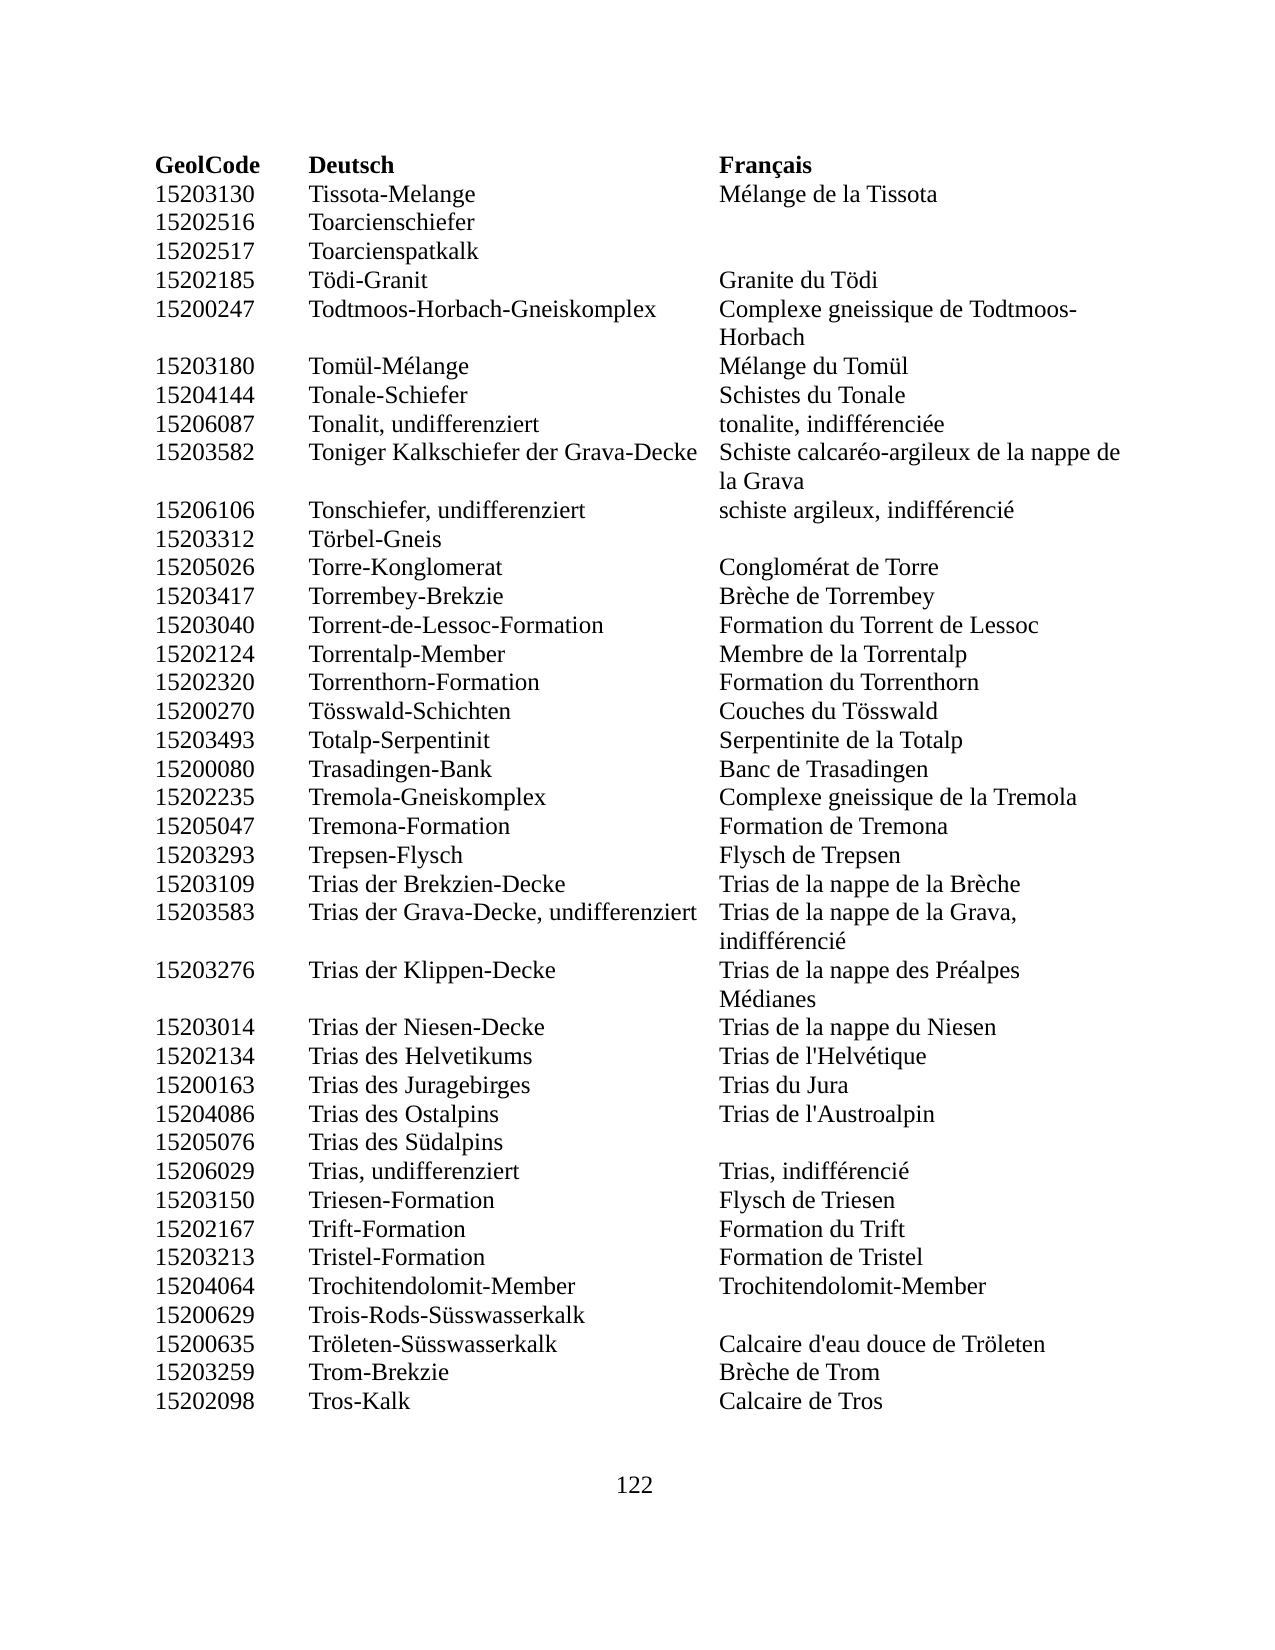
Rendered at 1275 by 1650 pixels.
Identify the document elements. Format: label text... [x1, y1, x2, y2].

table_cell Trias des Helvetikums [304, 1041, 714, 1070]
table_cell 15203259 [150, 1358, 304, 1386]
table_cell Brèche de Trom [714, 1358, 1125, 1386]
table_cell Trias de la nappe de la Grava, indifférencié [714, 898, 1125, 955]
table_cell [714, 1128, 1125, 1156]
table_cell Formation de Tremona [714, 811, 1125, 840]
table_header Français [714, 150, 1125, 179]
table_cell Trasadingen-Bank [304, 754, 714, 782]
table_cell 15204064 [150, 1271, 304, 1300]
table_cell Trias der Klippen-Decke [304, 955, 714, 1012]
table_cell Flysch de Triesen [714, 1185, 1125, 1214]
table_cell Trochitendolomit-Member [304, 1271, 714, 1300]
table_cell Tristel-Formation [304, 1243, 714, 1271]
table_cell Conglomérat de Torre [714, 553, 1125, 581]
table_cell Formation du Torrent de Lessoc [714, 610, 1125, 639]
table_cell Torrent-de-Lessoc-Formation [304, 610, 714, 639]
table_cell Schistes du Tonale [714, 380, 1125, 409]
table_cell 15202185 [150, 265, 304, 294]
table_cell 15205076 [150, 1128, 304, 1156]
table_cell 15203150 [150, 1185, 304, 1214]
table_cell 15203213 [150, 1243, 304, 1271]
table_cell Tremona-Formation [304, 811, 714, 840]
table_cell 15200247 [150, 294, 304, 351]
table_cell Trias de la nappe du Niesen [714, 1013, 1125, 1041]
table_cell Trias der Niesen-Decke [304, 1013, 714, 1041]
table_cell 15206087 [150, 409, 304, 437]
table_cell 15203293 [150, 840, 304, 869]
table_cell 15202235 [150, 783, 304, 811]
table_cell Tröleten-Süsswasserkalk [304, 1329, 714, 1357]
table_cell Trift-Formation [304, 1214, 714, 1242]
table_cell 15203040 [150, 610, 304, 639]
table_cell 15203180 [150, 351, 304, 380]
table_cell Flysch de Trepsen [714, 840, 1125, 869]
table_cell 15206029 [150, 1156, 304, 1185]
table_cell 15202516 [150, 208, 304, 236]
table_cell Tomül-Mélange [304, 351, 714, 380]
table_cell 15204144 [150, 380, 304, 409]
table_cell [714, 236, 1125, 265]
table_cell Brèche de Torrembey [714, 581, 1125, 610]
table_cell 15205026 [150, 553, 304, 581]
table_cell 15204086 [150, 1099, 304, 1127]
table_cell schiste argileux, indifférencié [714, 495, 1125, 524]
table_cell Tremola-Gneiskomplex [304, 783, 714, 811]
table_cell Formation de Tristel [714, 1243, 1125, 1271]
table_cell 15200163 [150, 1070, 304, 1099]
table_cell 15202517 [150, 236, 304, 265]
table_cell Torre-Konglomerat [304, 553, 714, 581]
table_cell Totalp-Serpentinit [304, 725, 714, 754]
table_cell Trepsen-Flysch [304, 840, 714, 869]
table_cell Torrembey-Brekzie [304, 581, 714, 610]
table_cell 15202167 [150, 1214, 304, 1242]
table_cell Granite du Tödi [714, 265, 1125, 294]
table_cell Triesen-Formation [304, 1185, 714, 1214]
table_cell Trias de la nappe des Préalpes Médianes [714, 955, 1125, 1012]
table_cell 15203130 [150, 179, 304, 207]
table_cell Membre de la Torrentalp [714, 639, 1125, 667]
table_cell 15203582 [150, 438, 304, 495]
table_cell [714, 208, 1125, 236]
table_cell 15200629 [150, 1300, 304, 1329]
table_cell 15205047 [150, 811, 304, 840]
table_cell Complexe gneissique de la Tremola [714, 783, 1125, 811]
table_cell Trias des Ostalpins [304, 1099, 714, 1127]
table_cell Tösswald-Schichten [304, 696, 714, 725]
table_header GeolCode [150, 150, 304, 179]
table_cell 15203014 [150, 1013, 304, 1041]
table_cell Tonschiefer, undifferenziert [304, 495, 714, 524]
table_cell Calcaire de Tros [714, 1386, 1125, 1415]
table_cell [714, 1300, 1125, 1329]
table_header Deutsch [304, 150, 714, 179]
table_cell Trom-Brekzie [304, 1358, 714, 1386]
table_cell Banc de Trasadingen [714, 754, 1125, 782]
table_cell [714, 524, 1125, 552]
table_cell 15200270 [150, 696, 304, 725]
table_cell Törbel-Gneis [304, 524, 714, 552]
table_cell Calcaire d'eau douce de Tröleten [714, 1329, 1125, 1357]
table_cell Serpentinite de la Totalp [714, 725, 1125, 754]
table_cell 15203417 [150, 581, 304, 610]
table_cell Couches du Tösswald [714, 696, 1125, 725]
table_cell 15203276 [150, 955, 304, 1012]
table_cell 15200635 [150, 1329, 304, 1357]
table_cell Torrenthorn-Formation [304, 668, 714, 696]
table_cell Formation du Trift [714, 1214, 1125, 1242]
table_cell Toarcienschiefer [304, 208, 714, 236]
table_cell Tros-Kalk [304, 1386, 714, 1415]
table_cell Trias des Südalpins [304, 1128, 714, 1156]
table_cell Complexe gneissique de Todtmoos-Horbach [714, 294, 1125, 351]
table_cell 15202124 [150, 639, 304, 667]
table_cell Toarcienspatkalk [304, 236, 714, 265]
table_cell Tödi-Granit [304, 265, 714, 294]
table_cell Trois-Rods-Süsswasserkalk [304, 1300, 714, 1329]
table_cell Trias de la nappe de la Brèche [714, 869, 1125, 897]
table_cell 15202134 [150, 1041, 304, 1070]
table_cell Mélange du Tomül [714, 351, 1125, 380]
table_cell 15202320 [150, 668, 304, 696]
table_cell Trias de l'Helvétique [714, 1041, 1125, 1070]
table_cell tonalite, indifférenciée [714, 409, 1125, 437]
table_cell Todtmoos-Horbach-Gneiskomplex [304, 294, 714, 351]
table_cell Trochitendolomit-Member [714, 1271, 1125, 1300]
table_cell 15203493 [150, 725, 304, 754]
table_cell Trias der Grava-Decke, undifferenziert [304, 898, 714, 955]
table_cell Trias der Brekzien-Decke [304, 869, 714, 897]
table_cell Toniger Kalkschiefer der Grava-Decke [304, 438, 714, 495]
table_cell Torrentalp-Member [304, 639, 714, 667]
table_cell Tonale-Schiefer [304, 380, 714, 409]
table_cell 15202098 [150, 1386, 304, 1415]
table_cell 15203312 [150, 524, 304, 552]
table_cell Trias du Jura [714, 1070, 1125, 1099]
table_cell Trias, undifferenziert [304, 1156, 714, 1185]
table_cell 15203583 [150, 898, 304, 955]
table_cell Trias des Juragebirges [304, 1070, 714, 1099]
table_cell Mélange de la Tissota [714, 179, 1125, 207]
table_cell Tonalit, undifferenziert [304, 409, 714, 437]
table_cell Formation du Torrenthorn [714, 668, 1125, 696]
table_cell Schiste calcaréo-argileux de la nappe de la Grava [714, 438, 1125, 495]
table_cell Trias de l'Austroalpin [714, 1099, 1125, 1127]
table_cell Trias, indifférencié [714, 1156, 1125, 1185]
table_cell 15203109 [150, 869, 304, 897]
table_cell 15200080 [150, 754, 304, 782]
table_cell Tissota-Melange [304, 179, 714, 207]
table_cell 15206106 [150, 495, 304, 524]
